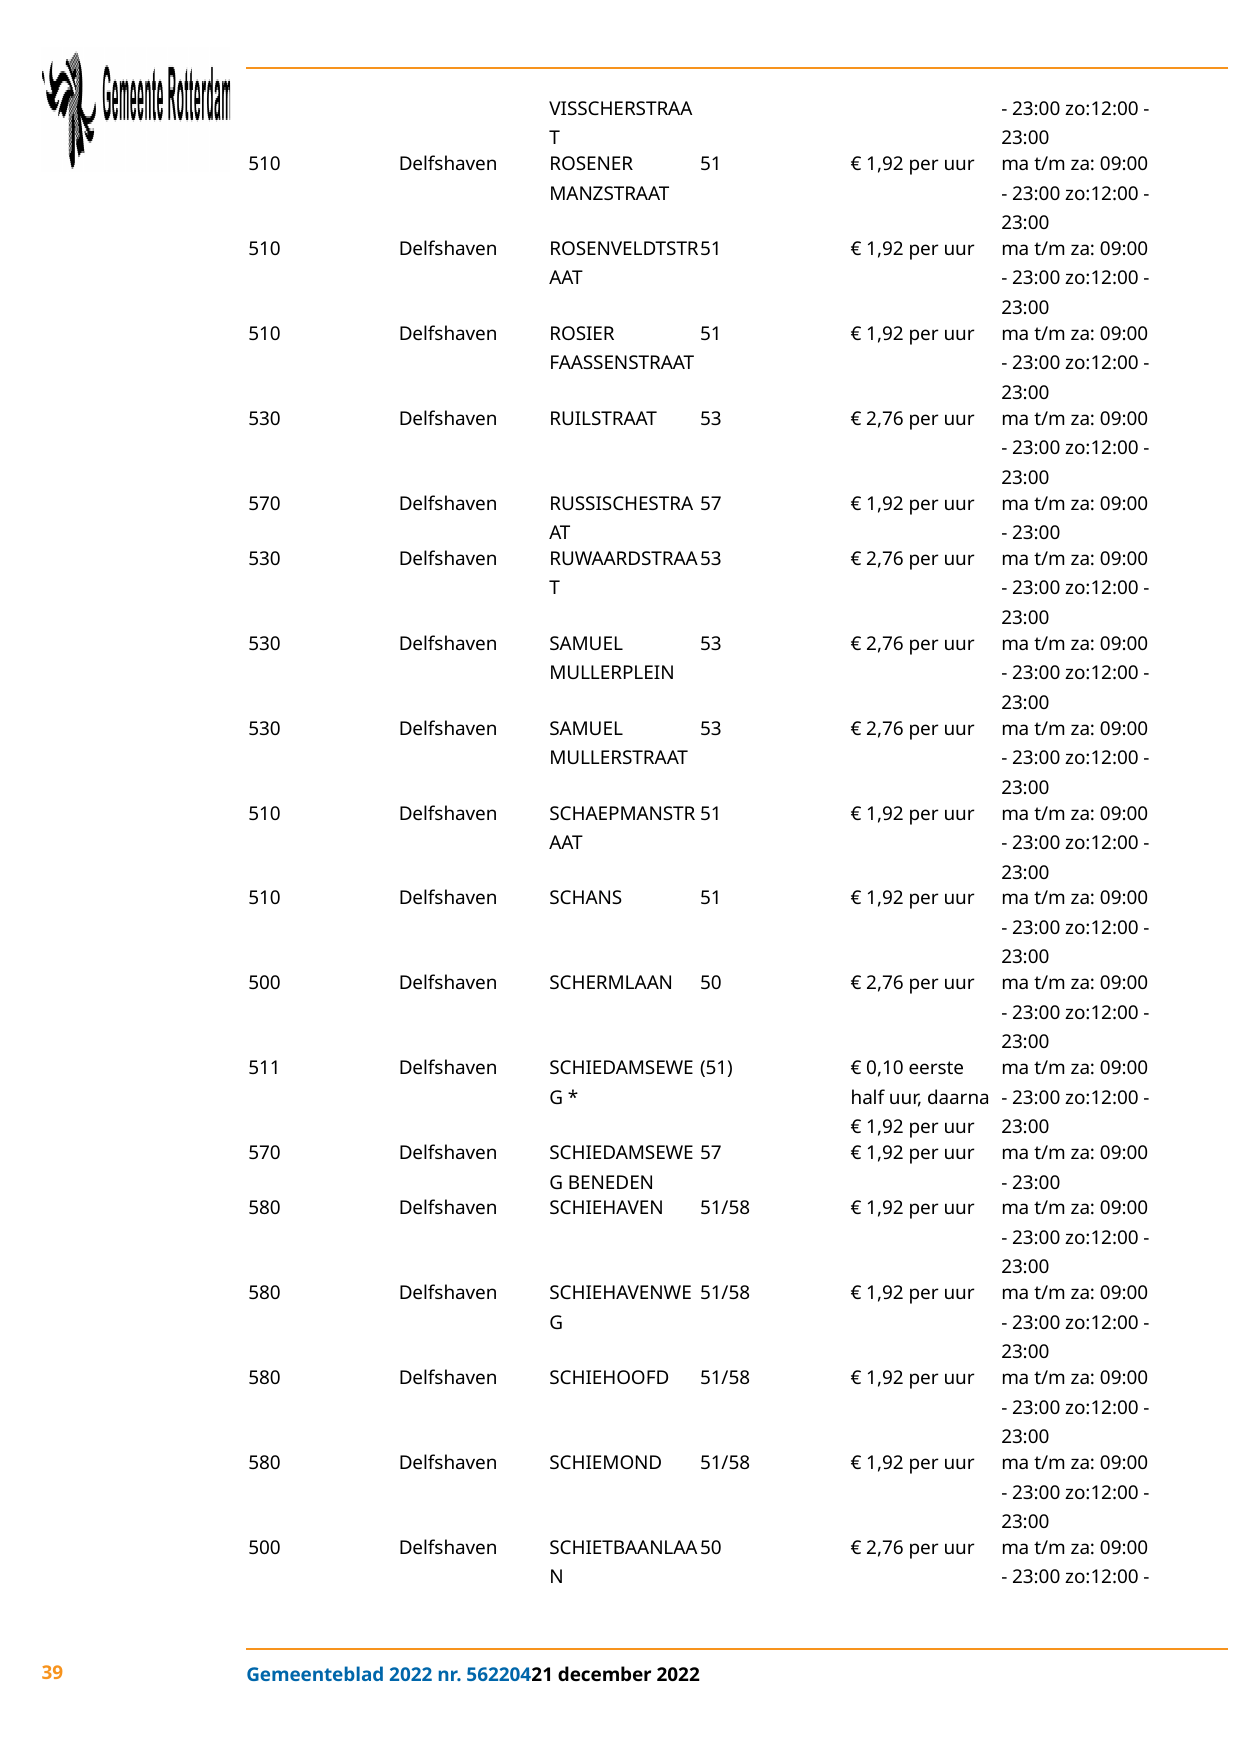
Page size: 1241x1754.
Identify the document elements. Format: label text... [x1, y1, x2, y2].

table_cell 51 [700, 800, 850, 884]
table_cell 51 [700, 320, 850, 405]
table_cell Delfshaven [399, 1195, 549, 1279]
table_cell 530 [248, 405, 398, 490]
table_cell VISSCHERSTRAAT [549, 95, 700, 150]
table_cell ma t/m za: 09:00 - 23:00 zo:12:00 - 23:00 [1001, 1449, 1152, 1534]
table_cell 50 [700, 970, 850, 1054]
table_cell 570 [248, 490, 398, 545]
table_cell 510 [248, 800, 398, 884]
table_cell € 0,10 eerste half uur, daarna € 1,92 per uur [850, 1054, 1001, 1139]
table_cell 57 [700, 1139, 850, 1194]
table_cell ma t/m za: 09:00 - 23:00 [1001, 1139, 1152, 1194]
table_cell € 2,76 per uur [850, 545, 1001, 630]
table_cell ma t/m za: 09:00 - 23:00 zo:12:00 - 23:00 [1001, 970, 1152, 1054]
table_cell 50 [700, 1534, 850, 1589]
table_cell 51 [700, 235, 850, 320]
table_cell € 1,92 per uur [850, 885, 1001, 969]
table_cell Delfshaven [399, 1139, 549, 1194]
table_cell ma t/m za: 09:00 - 23:00 zo:12:00 - 23:00 [1001, 235, 1152, 320]
table_cell 53 [700, 405, 850, 490]
table_cell RUILSTRAAT [549, 405, 700, 490]
table_cell SCHAEPMANSTRAAT [549, 800, 700, 884]
table_cell € 2,76 per uur [850, 1534, 1001, 1589]
table_cell € 1,92 per uur [850, 320, 1001, 405]
table_cell SCHIEHOOFD [549, 1364, 700, 1449]
table_cell 580 [248, 1195, 398, 1279]
table_cell 500 [248, 970, 398, 1054]
table_cell 500 [248, 1534, 398, 1589]
table_cell - 23:00 zo:12:00 - 23:00 [1001, 95, 1152, 150]
table_cell 510 [248, 320, 398, 405]
table_cell SCHIEDAMSEWEG BENEDEN [549, 1139, 700, 1194]
table_cell (51) [700, 1054, 850, 1139]
table_cell 510 [248, 235, 398, 320]
table_cell 530 [248, 630, 398, 715]
table_cell Delfshaven [399, 1534, 549, 1589]
table_cell Delfshaven [399, 320, 549, 405]
table_cell € 1,92 per uur [850, 1449, 1001, 1534]
table_cell 57 [700, 490, 850, 545]
table_cell 530 [248, 545, 398, 630]
table_cell € 1,92 per uur [850, 1139, 1001, 1194]
table_cell Delfshaven [399, 490, 549, 545]
table_cell € 1,92 per uur [850, 235, 1001, 320]
table_cell Delfshaven [399, 1449, 549, 1534]
table_cell 510 [248, 885, 398, 969]
table_cell Delfshaven [399, 235, 549, 320]
table_cell 511 [248, 1054, 398, 1139]
table_cell RUSSISCHESTRAAT [549, 490, 700, 545]
table_cell 51 [700, 150, 850, 235]
table_cell Delfshaven [399, 405, 549, 490]
table_cell € 1,92 per uur [850, 150, 1001, 235]
table_cell Delfshaven [399, 970, 549, 1054]
table_cell SAMUEL MULLERSTRAAT [549, 715, 700, 800]
table_cell € 1,92 per uur [850, 1364, 1001, 1449]
table_cell SCHANS [549, 885, 700, 969]
table_cell [248, 95, 398, 150]
table_cell ROSENER MANZSTRAAT [549, 150, 700, 235]
table_cell SCHIEHAVENWEG [549, 1280, 700, 1364]
table_cell 530 [248, 715, 398, 800]
table_cell 51/58 [700, 1364, 850, 1449]
table_cell € 1,92 per uur [850, 1195, 1001, 1279]
picture [41, 47, 231, 172]
table_cell Delfshaven [399, 545, 549, 630]
table_cell 580 [248, 1364, 398, 1449]
table_cell € 1,92 per uur [850, 490, 1001, 545]
table_cell € 2,76 per uur [850, 970, 1001, 1054]
table_cell ma t/m za: 09:00 - 23:00 zo:12:00 - 23:00 [1001, 545, 1152, 630]
table_cell ROSIER FAASSENSTRAAT [549, 320, 700, 405]
table_cell 580 [248, 1280, 398, 1364]
table_cell ma t/m za: 09:00 - 23:00 [1001, 490, 1152, 545]
table_cell € 1,92 per uur [850, 1280, 1001, 1364]
table_cell 570 [248, 1139, 398, 1194]
table_cell € 2,76 per uur [850, 715, 1001, 800]
table_cell ma t/m za: 09:00 - 23:00 zo:12:00 - 23:00 [1001, 1054, 1152, 1139]
table_cell SCHIETBAANLAAN [549, 1534, 700, 1589]
table_cell SCHIEDAMSEWEG * [549, 1054, 700, 1139]
table_cell ma t/m za: 09:00 - 23:00 zo:12:00 - 23:00 [1001, 800, 1152, 884]
table_cell Delfshaven [399, 800, 549, 884]
table_cell ma t/m za: 09:00 - 23:00 zo:12:00 - 23:00 [1001, 885, 1152, 969]
table_cell Delfshaven [399, 1364, 549, 1449]
table_cell 53 [700, 545, 850, 630]
table_cell ma t/m za: 09:00 - 23:00 zo:12:00 - 23:00 [1001, 715, 1152, 800]
table_cell Delfshaven [399, 1054, 549, 1139]
table_cell 51/58 [700, 1449, 850, 1534]
table_cell [399, 95, 549, 150]
table_cell ma t/m za: 09:00 - 23:00 zo:12:00 - 23:00 [1001, 320, 1152, 405]
table_cell ma t/m za: 09:00 - 23:00 zo:12:00 - 23:00 [1001, 405, 1152, 490]
table_cell € 2,76 per uur [850, 630, 1001, 715]
table_cell ma t/m za: 09:00 - 23:00 zo:12:00 - 23:00 [1001, 630, 1152, 715]
table_cell 51 [700, 885, 850, 969]
table_cell ma t/m za: 09:00 - 23:00 zo:12:00 - 23:00 [1001, 1195, 1152, 1279]
table_cell SCHIEMOND [549, 1449, 700, 1534]
table_cell SCHIEHAVEN [549, 1195, 700, 1279]
table_cell Delfshaven [399, 1280, 549, 1364]
table_cell Delfshaven [399, 630, 549, 715]
table_cell SAMUEL MULLERPLEIN [549, 630, 700, 715]
table_cell Delfshaven [399, 715, 549, 800]
table_cell 53 [700, 630, 850, 715]
table_cell 51/58 [700, 1195, 850, 1279]
table_cell ma t/m za: 09:00 - 23:00 zo:12:00 - 23:00 [1001, 1364, 1152, 1449]
table_cell SCHERMLAAN [549, 970, 700, 1054]
table_cell Delfshaven [399, 885, 549, 969]
table_cell [700, 95, 850, 150]
table_cell € 2,76 per uur [850, 405, 1001, 490]
table_cell € 1,92 per uur [850, 800, 1001, 884]
table_cell 510 [248, 150, 398, 235]
table_cell ma t/m za: 09:00 - 23:00 zo:12:00 - 23:00 [1001, 150, 1152, 235]
table_cell Delfshaven [399, 150, 549, 235]
table_cell RUWAARDSTRAAT [549, 545, 700, 630]
table_cell 580 [248, 1449, 398, 1534]
table_cell [850, 95, 1001, 150]
table_cell ma t/m za: 09:00 - 23:00 zo:12:00 [1001, 1534, 1152, 1589]
table_cell 53 [700, 715, 850, 800]
table_cell ma t/m za: 09:00 - 23:00 zo:12:00 - 23:00 [1001, 1280, 1152, 1364]
table_cell 51/58 [700, 1280, 850, 1364]
table_cell ROSENVELDTSTRAAT [549, 235, 700, 320]
